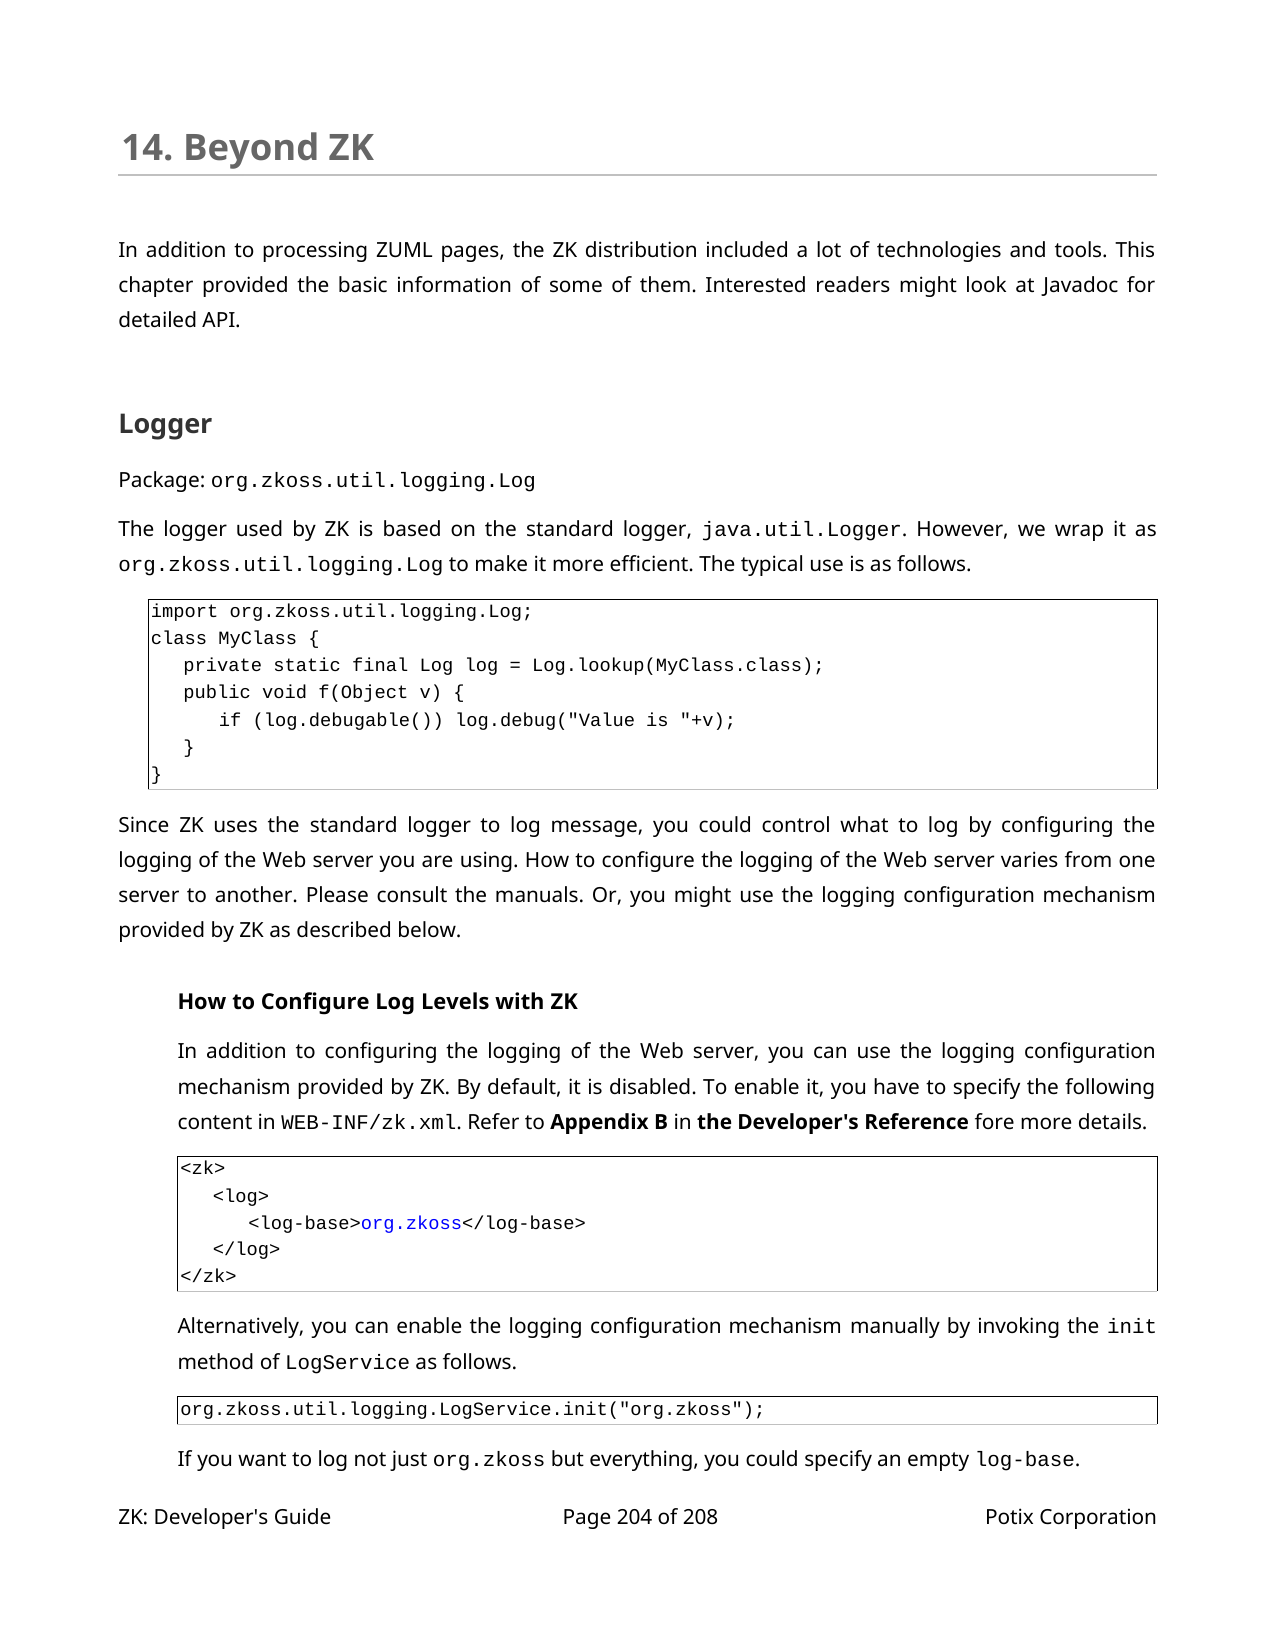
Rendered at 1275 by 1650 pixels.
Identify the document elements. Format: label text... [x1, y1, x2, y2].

text In addition to processing ZUML pages, the ZK distribution included a lot of technologies and tools. This chapter provided the basic information of some of them. Interested readers might look at Javadoc for detailed API. [118, 235, 1157, 333]
text <log-base>org.zkoss</log-base> </log> </zk> [178, 1211, 1157, 1291]
text Since ZK uses the standard logger to log message, you could control what to log by configuring the logging of the Web server you are using. How to configure the logging of the Web server varies from one server to another. Please consult the manuals. Or, you might use the logging configuration mechanism provided by ZK as described below. [118, 810, 1157, 943]
text } [149, 762, 1157, 789]
text } [149, 734, 1157, 759]
text In addition to configuring the logging of the Web server, you can use the logging configuration mechanism provided by ZK. By default, it is disabled. To enable it, you have to specify the following content in WEB-INF/zk.xml. Refer to Appendix B in the Developer's Reference fore more details. [177, 1037, 1157, 1136]
subtitle 14. Beyond ZK [118, 118, 1157, 174]
text if (log.debugable()) log.debug("Value is "+v); [149, 707, 1157, 732]
text private static final Log log = Log.lookup(MyClass.class); [149, 653, 1157, 677]
subtitle Logger [118, 404, 1157, 441]
subtitle How to Configure Log Levels with ZK [177, 986, 1157, 1016]
text Alternatively, you can enable the logging configuration mechanism manually by invoking the init method of LogService as follows. [177, 1312, 1157, 1376]
text Package: org.zkoss.util.logging.Log [118, 465, 1157, 493]
text class MyClass { [149, 626, 1157, 650]
text import org.zkoss.util.logging.Log; [149, 600, 1157, 623]
text If you want to log not just org.zkoss but everything, you could specify an empty log-base. [177, 1444, 1157, 1473]
text The logger used by ZK is based on the standard logger, java.util.Logger. However, we wrap it as org.zkoss.util.logging.Log to make it more efficient. The typical use is as follows. [118, 514, 1157, 578]
text org.zkoss.util.logging.LogService.init("org.zkoss"); [178, 1397, 1157, 1424]
text <log> [178, 1183, 1157, 1208]
text public void f(Object v) { [149, 680, 1157, 704]
text <zk> [178, 1157, 1157, 1181]
